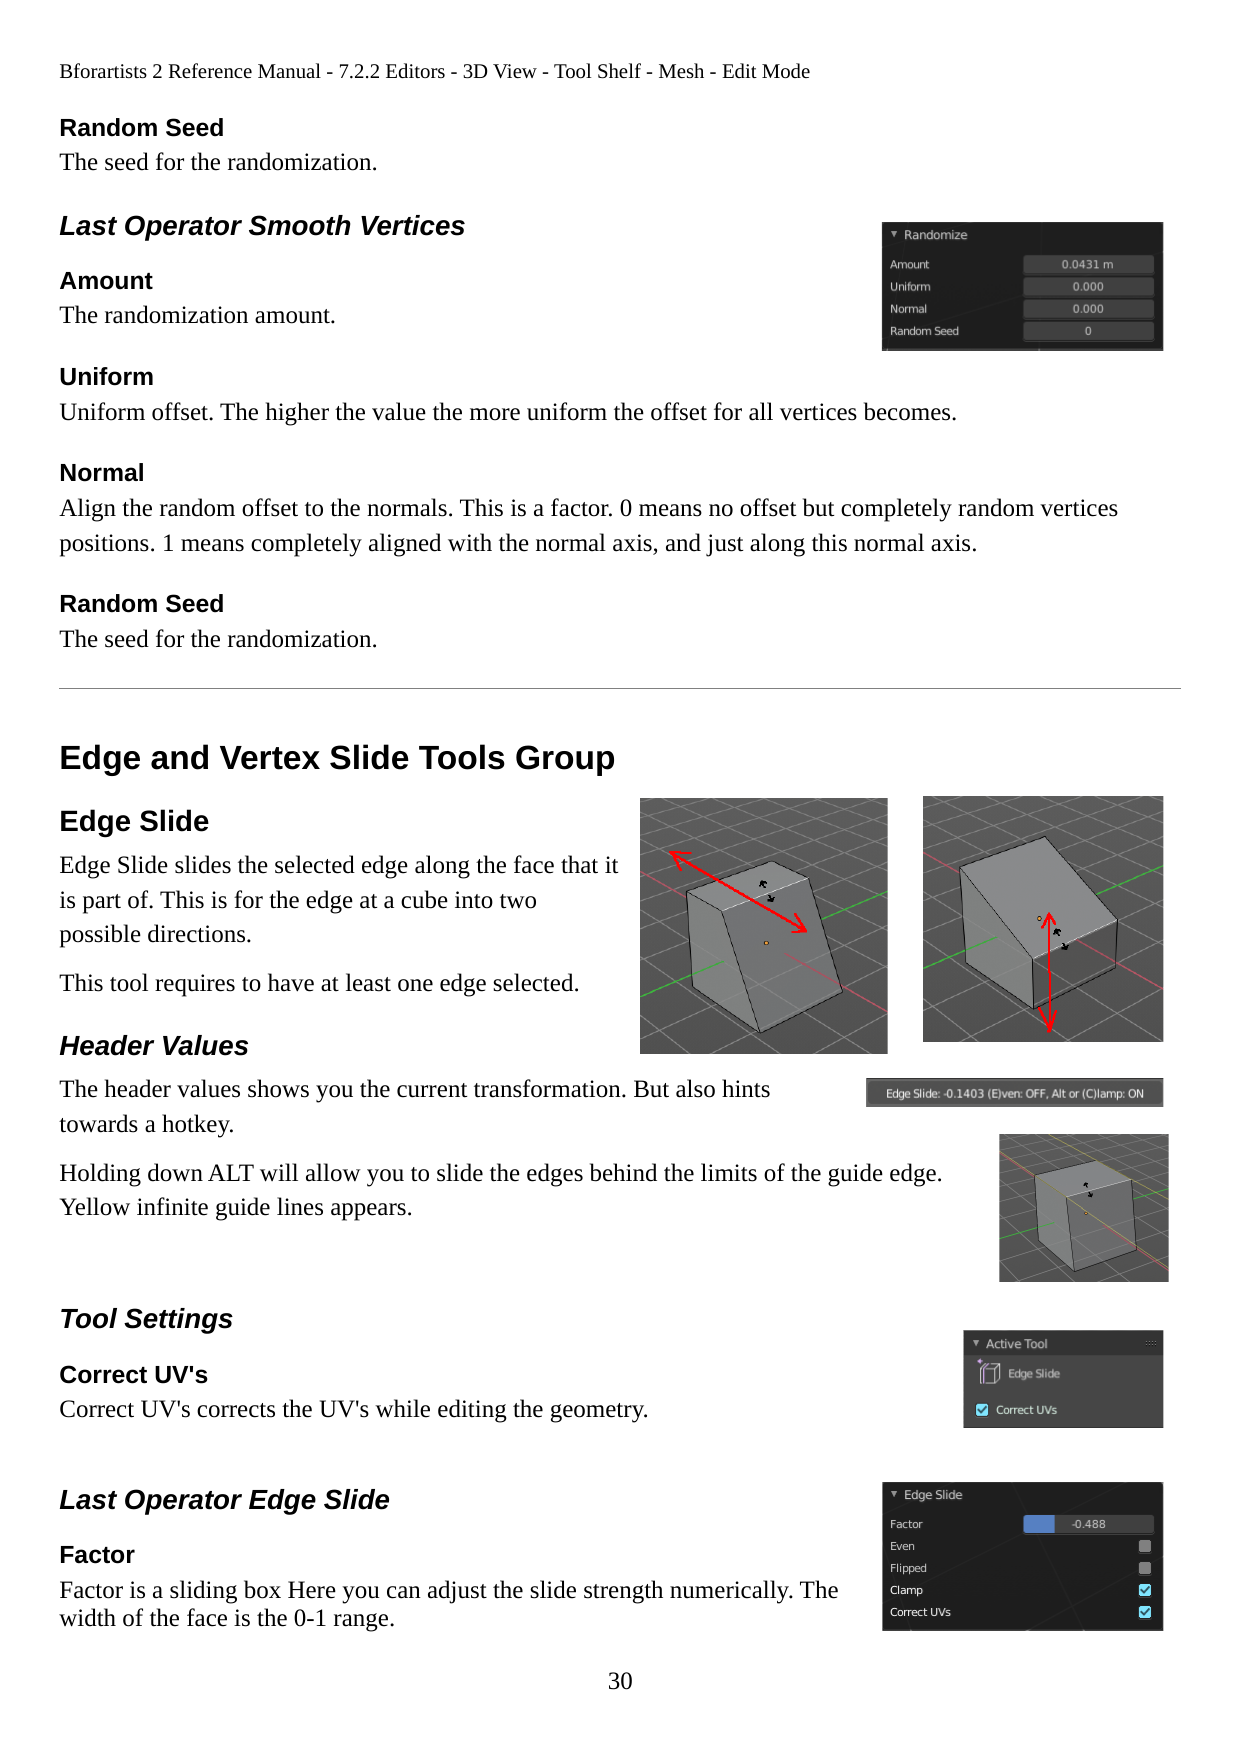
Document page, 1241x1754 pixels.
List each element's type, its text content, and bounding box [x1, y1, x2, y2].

picture [923, 796, 1164, 1042]
subtitle [1164, 1540, 1181, 1568]
text Align the random offset to the normals. This is a factor. 0 means no offset but completely random vertices positions. 1 means completely aligned with the normal axis, and just along this normal axis. [59, 493, 1181, 557]
text [888, 850, 923, 948]
text The seed for the randomization. [59, 147, 1181, 176]
text The seed for the randomization. [59, 624, 1181, 653]
text Holding down ALT will allow you to slide the edges behind the limits of the guide edge. Yellow infinite guide lines appears. [59, 1158, 999, 1221]
subtitle Amount [59, 266, 881, 294]
subtitle Random Seed [59, 589, 1181, 618]
picture [882, 1482, 1164, 1631]
subtitle [1164, 804, 1181, 838]
text Uniform offset. The higher the value the more uniform the offset for all vertices becomes. [59, 397, 1181, 426]
subtitle Last Operator Smooth Vertices [59, 209, 1181, 241]
picture [963, 1330, 1164, 1428]
subtitle Edge and Vertex Slide Tools Group [59, 738, 1181, 777]
subtitle [888, 804, 923, 838]
text The randomization amount. [59, 301, 881, 329]
text Correct UV's corrects the UV's while editing the geometry. [59, 1394, 963, 1423]
subtitle Uniform [59, 362, 1181, 391]
picture [640, 798, 888, 1054]
text The header values shows you the current transformation. But also hints towards a hotkey. [59, 1074, 1181, 1137]
subtitle Tool Settings [59, 1303, 1181, 1335]
subtitle Random Seed [59, 113, 1181, 141]
subtitle Edge Slide [59, 804, 640, 838]
subtitle Correct UV's [59, 1360, 963, 1388]
picture [881, 222, 1164, 351]
subtitle [1164, 1483, 1181, 1515]
text This tool requires to have at least one edge selected. [59, 968, 640, 997]
picture [866, 1078, 1164, 1107]
subtitle [1164, 266, 1181, 294]
subtitle Last Operator Edge Slide [59, 1483, 882, 1515]
picture [999, 1134, 1169, 1282]
subtitle Header Values [59, 1030, 1181, 1062]
subtitle [1164, 1360, 1181, 1388]
text Factor is a sliding box Here you can adjust the slide strength numerically. The width of the face is the 0-1 range. [59, 1575, 1181, 1632]
subtitle Factor [59, 1540, 882, 1568]
subtitle Normal [59, 458, 1181, 487]
text Edge Slide slides the selected edge along the face that it is part of. This is for the edge at a cube into two possible directions. [59, 850, 640, 948]
